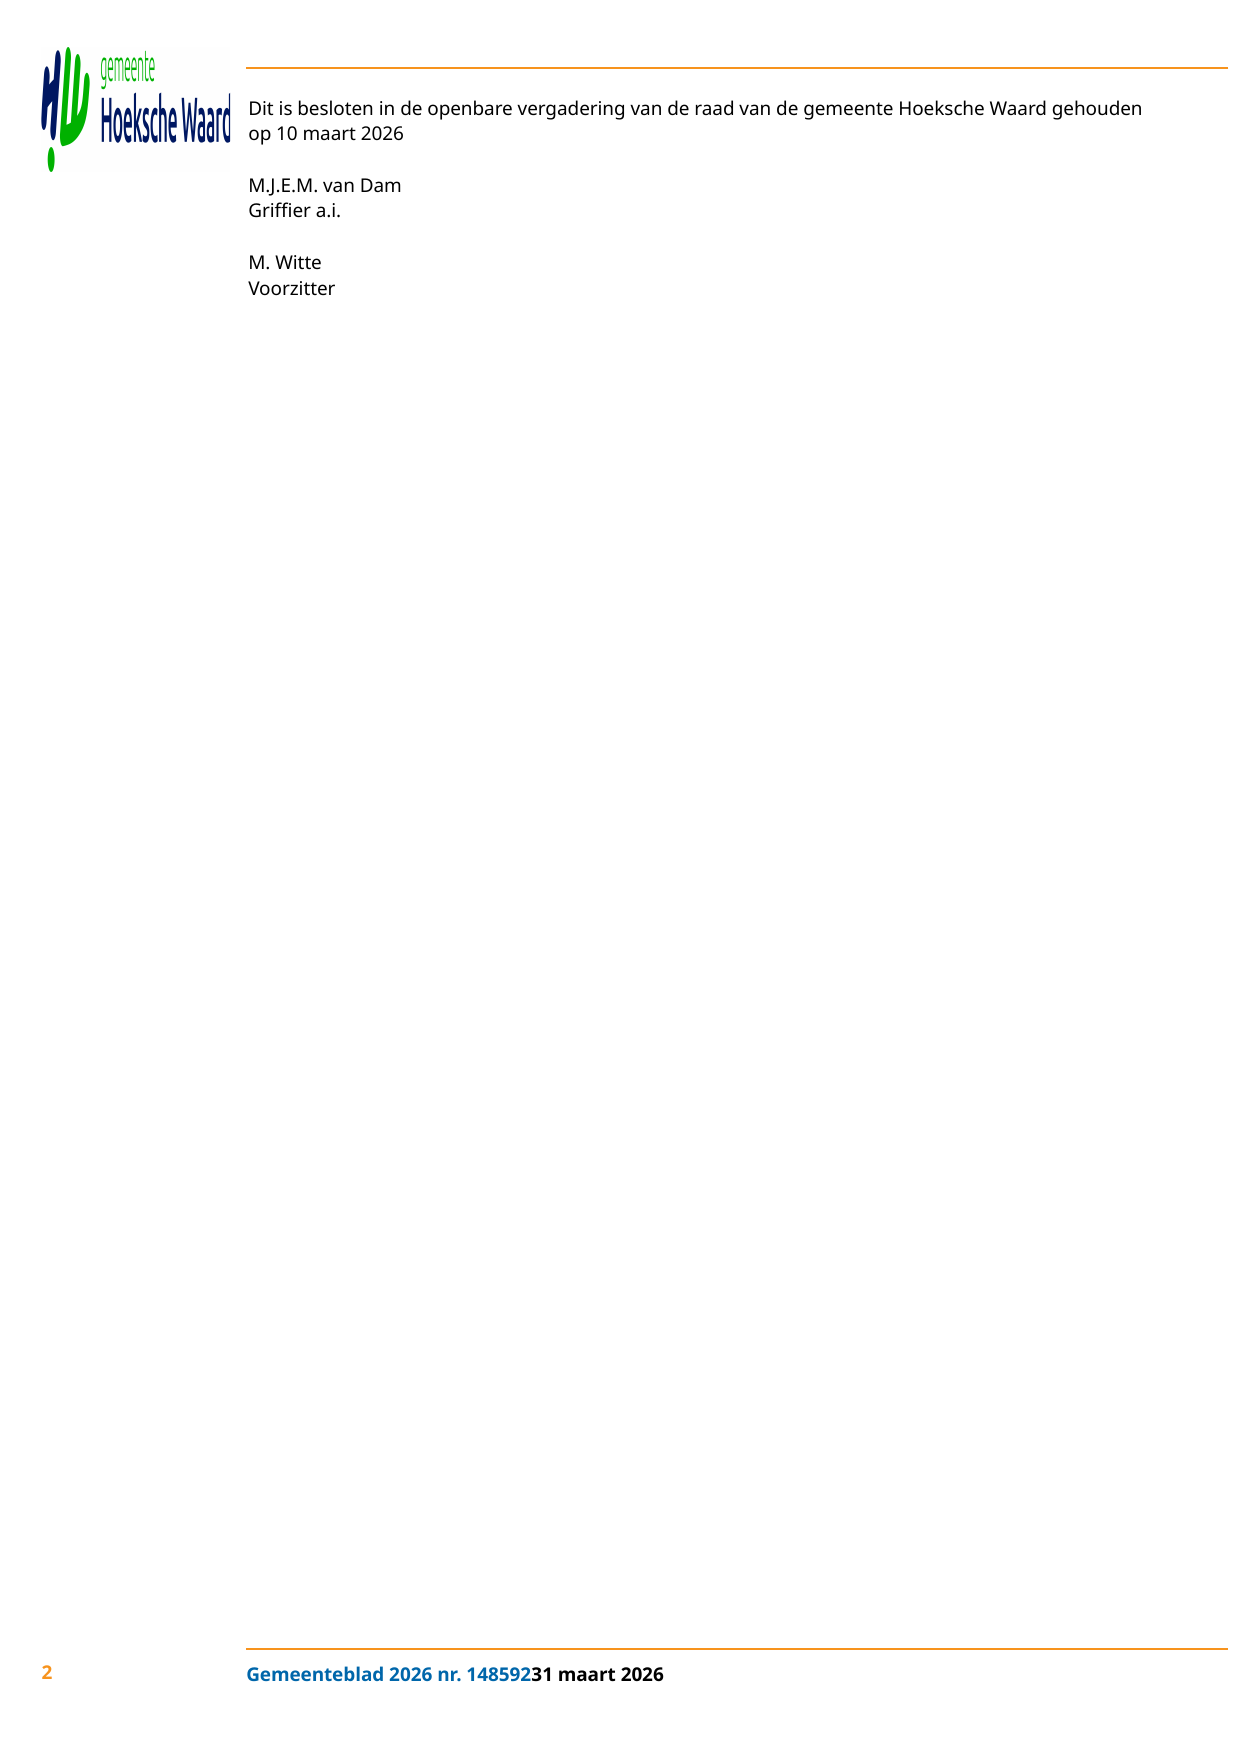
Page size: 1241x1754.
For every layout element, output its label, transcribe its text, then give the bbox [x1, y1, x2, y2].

picture [41, 47, 231, 172]
text M.J.E.M. van Dam [248, 172, 1152, 198]
text Dit is besloten in de openbare vergadering van de raad van de gemeente Hoeksche Waard gehouden op 10 maart 2026 [248, 95, 1152, 146]
text M. Witte [248, 249, 1152, 275]
text Voorzitter [248, 275, 1152, 301]
text Griffier a.i. [248, 198, 1152, 223]
